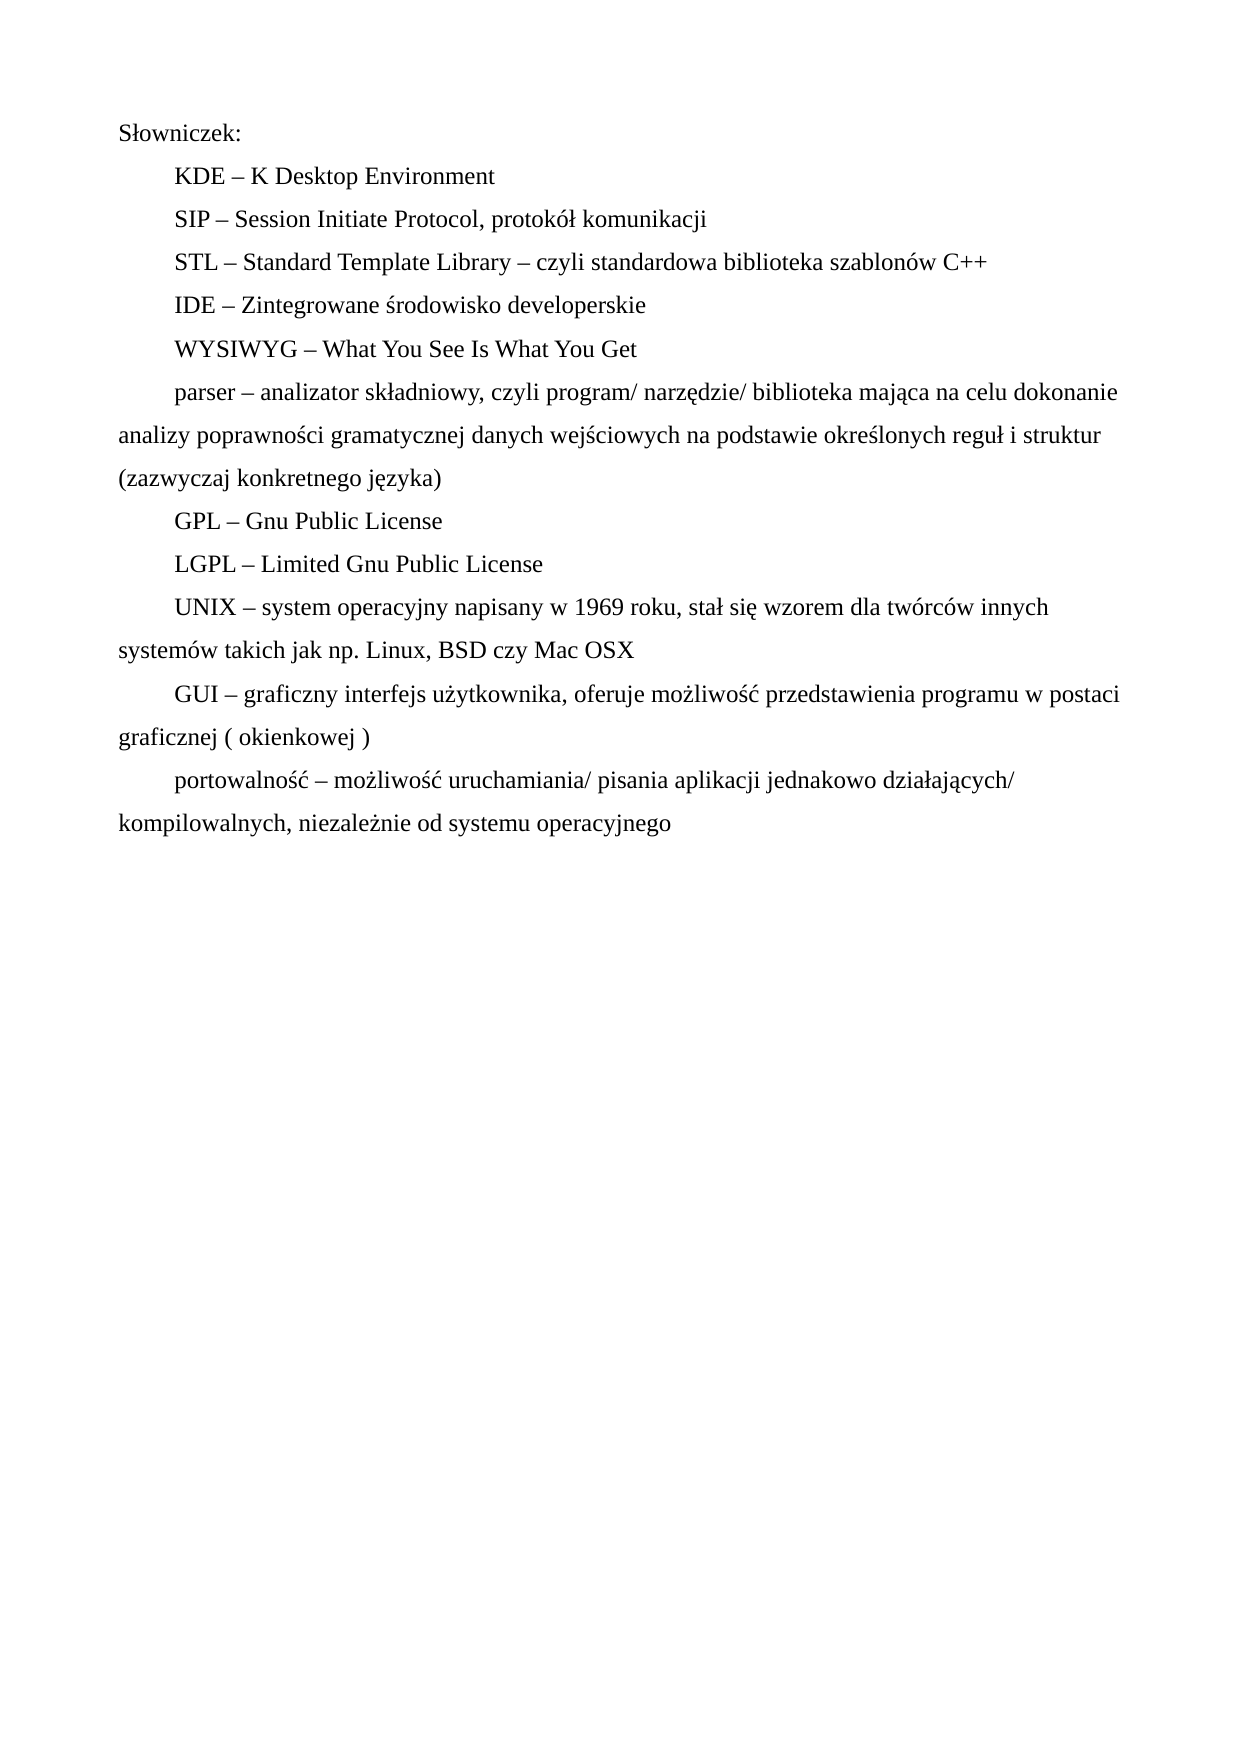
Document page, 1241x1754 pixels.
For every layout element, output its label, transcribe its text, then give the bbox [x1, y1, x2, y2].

text GUI – graficzny interfejs użytkownika, oferuje możliwość przedstawienia programu w postaci graficznej ( okienkowej ) [118, 679, 1122, 751]
text KDE – K Desktop Environment [118, 161, 1122, 190]
text IDE – Zintegrowane środowisko developerskie [118, 291, 1122, 319]
text STL – Standard Template Library – czyli standardowa biblioteka szablonów C++ [118, 247, 1122, 276]
text LGPL – Limited Gnu Public License [118, 549, 1122, 578]
text GPL – Gnu Public License [118, 506, 1122, 535]
text Słowniczek: [118, 118, 1122, 147]
text parser – analizator składniowy, czyli program/ narzędzie/ biblioteka mająca na celu dokonanie analizy poprawności gramatycznej danych wejściowych na podstawie określonych reguł i struktur (zazwyczaj konkretnego języka) [118, 377, 1122, 492]
text WYSIWYG – What You See Is What You Get [118, 334, 1122, 362]
text portowalność – możliwość uruchamiania/ pisania aplikacji jednakowo działających/ kompilowalnych, niezależnie od systemu operacyjnego [118, 765, 1122, 837]
text UNIX – system operacyjny napisany w 1969 roku, stał się wzorem dla twórców innych systemów takich jak np. Linux, BSD czy Mac OSX [118, 592, 1122, 664]
text SIP – Session Initiate Protocol, protokół komunikacji [118, 204, 1122, 233]
